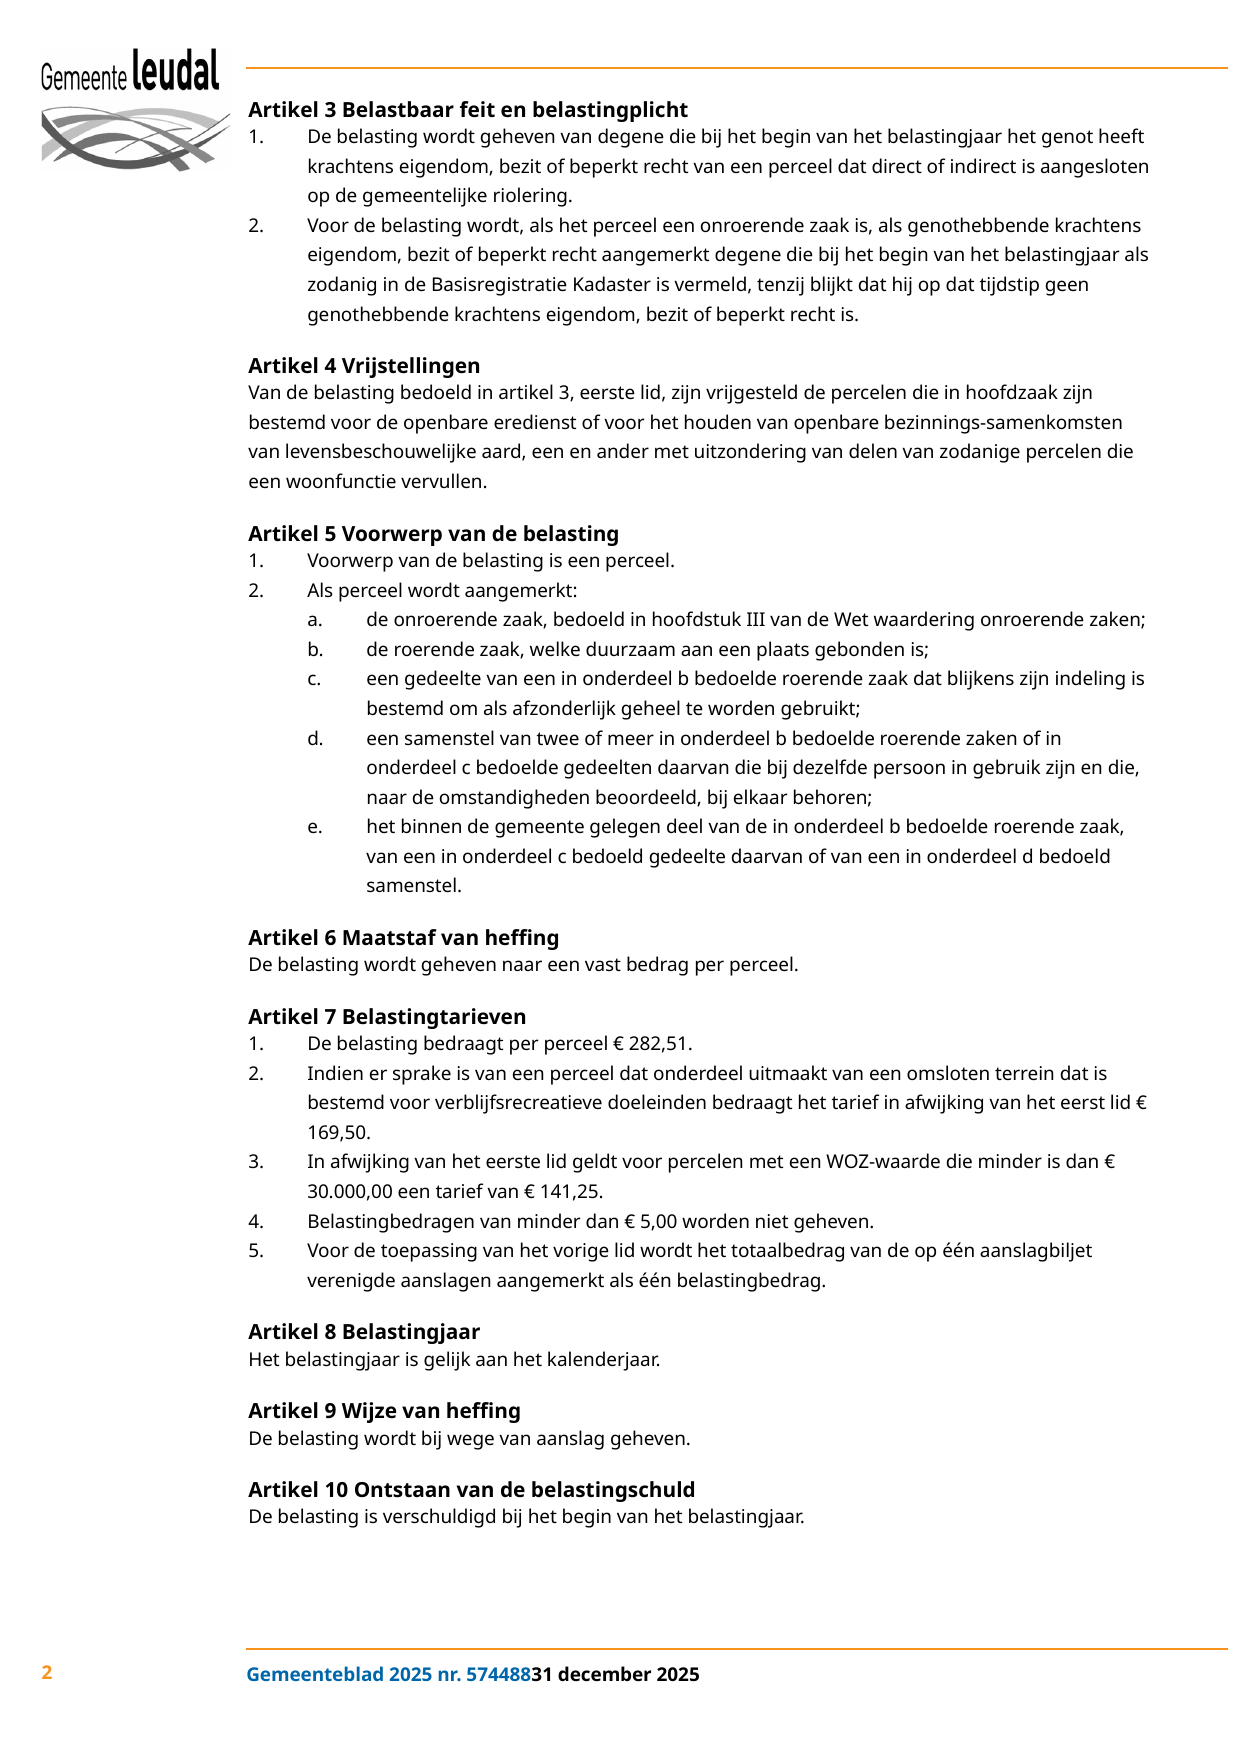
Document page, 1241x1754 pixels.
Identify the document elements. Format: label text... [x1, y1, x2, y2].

list Belastingbedragen van minder dan € 5,00 worden niet geheven. [248, 1208, 1152, 1233]
list Voor de toepassing van het vorige lid wordt het totaalbedrag van de op één aanslagbiljet verenigde aanslagen aangemerkt als één belastingbedrag. [248, 1237, 1152, 1293]
text Artikel 6 Maatstaf van heffing [248, 923, 1152, 951]
list Als perceel wordt aangemerkt: [248, 577, 1152, 602]
text Artikel 7 Belastingtarieven [248, 1002, 1152, 1030]
picture [41, 47, 231, 172]
text Het belastingjaar is gelijk aan het kalenderjaar. [248, 1346, 1152, 1372]
text Artikel 3 Belastbaar feit en belastingplicht [248, 95, 1152, 123]
list een gedeelte van een in onderdeel b bedoelde roerende zaak dat blijkens zijn indeling is bestemd om als afzonderlijk geheel te worden gebruikt; [307, 666, 1152, 721]
list De belasting wordt geheven van degene die bij het begin van het belastingjaar het genot heeft krachtens eigendom, bezit of beperkt recht van een perceel dat direct of indirect is aangesloten op de gemeentelijke riolering. [248, 123, 1152, 208]
list het binnen de gemeente gelegen deel van de in onderdeel b bedoelde roerende zaak, van een in onderdeel c bedoeld gedeelte daarvan of van een in onderdeel d bedoeld samenstel. [307, 813, 1152, 898]
list Indien er sprake is van een perceel dat onderdeel uitmaakt van een omsloten terrein dat is bestemd voor verblijfsrecreatieve doeleinden bedraagt het tarief in afwijking van het eerst lid € 169,50. [248, 1060, 1152, 1145]
text De belasting wordt geheven naar een vast bedrag per perceel. [248, 951, 1152, 977]
text De belasting is verschuldigd bij het begin van het belastingjaar. [248, 1503, 1152, 1529]
list Voor de belasting wordt, als het perceel een onroerende zaak is, als genothebbende krachtens eigendom, bezit of beperkt recht aangemerkt degene die bij het begin van het belastingjaar als zodanig in de Basisregistratie Kadaster is vermeld, tenzij blijkt dat hij op dat tijdstip geen genothebbende krachtens eigendom, bezit of beperkt recht is. [248, 212, 1152, 326]
text Artikel 5 Voorwerp van de belasting [248, 519, 1152, 547]
text Artikel 10 Ontstaan van de belastingschuld [248, 1475, 1152, 1503]
list de roerende zaak, welke duurzaam aan een plaats gebonden is; [307, 636, 1152, 662]
text Artikel 4 Vrijstellingen [248, 351, 1152, 379]
list een samenstel van twee of meer in onderdeel b bedoelde roerende zaken of in onderdeel c bedoelde gedeelten daarvan die bij dezelfde persoon in gebruik zijn en die, naar de omstandigheden beoordeeld, bij elkaar behoren; [307, 725, 1152, 809]
list Voorwerp van de belasting is een perceel. [248, 547, 1152, 573]
list In afwijking van het eerste lid geldt voor percelen met een WOZ-waarde die minder is dan € 30.000,00 een tarief van € 141,25. [248, 1149, 1152, 1204]
text Van de belasting bedoeld in artikel 3, eerste lid, zijn vrijgesteld de percelen die in hoofdzaak zijn bestemd voor de openbare eredienst of voor het houden van openbare bezinnings-samenkomsten van levensbeschouwelijke aard, een en ander met uitzondering van delen van zodanige percelen die een woonfunctie vervullen. [248, 379, 1152, 494]
list De belasting bedraagt per perceel € 282,51. [248, 1030, 1152, 1056]
list de onroerende zaak, bedoeld in hoofdstuk III van de Wet waardering onroerende zaken; [307, 606, 1152, 632]
text De belasting wordt bij wege van aanslag geheven. [248, 1425, 1152, 1450]
text Artikel 9 Wijze van heffing [248, 1396, 1152, 1425]
text Artikel 8 Belastingjaar [248, 1317, 1152, 1346]
